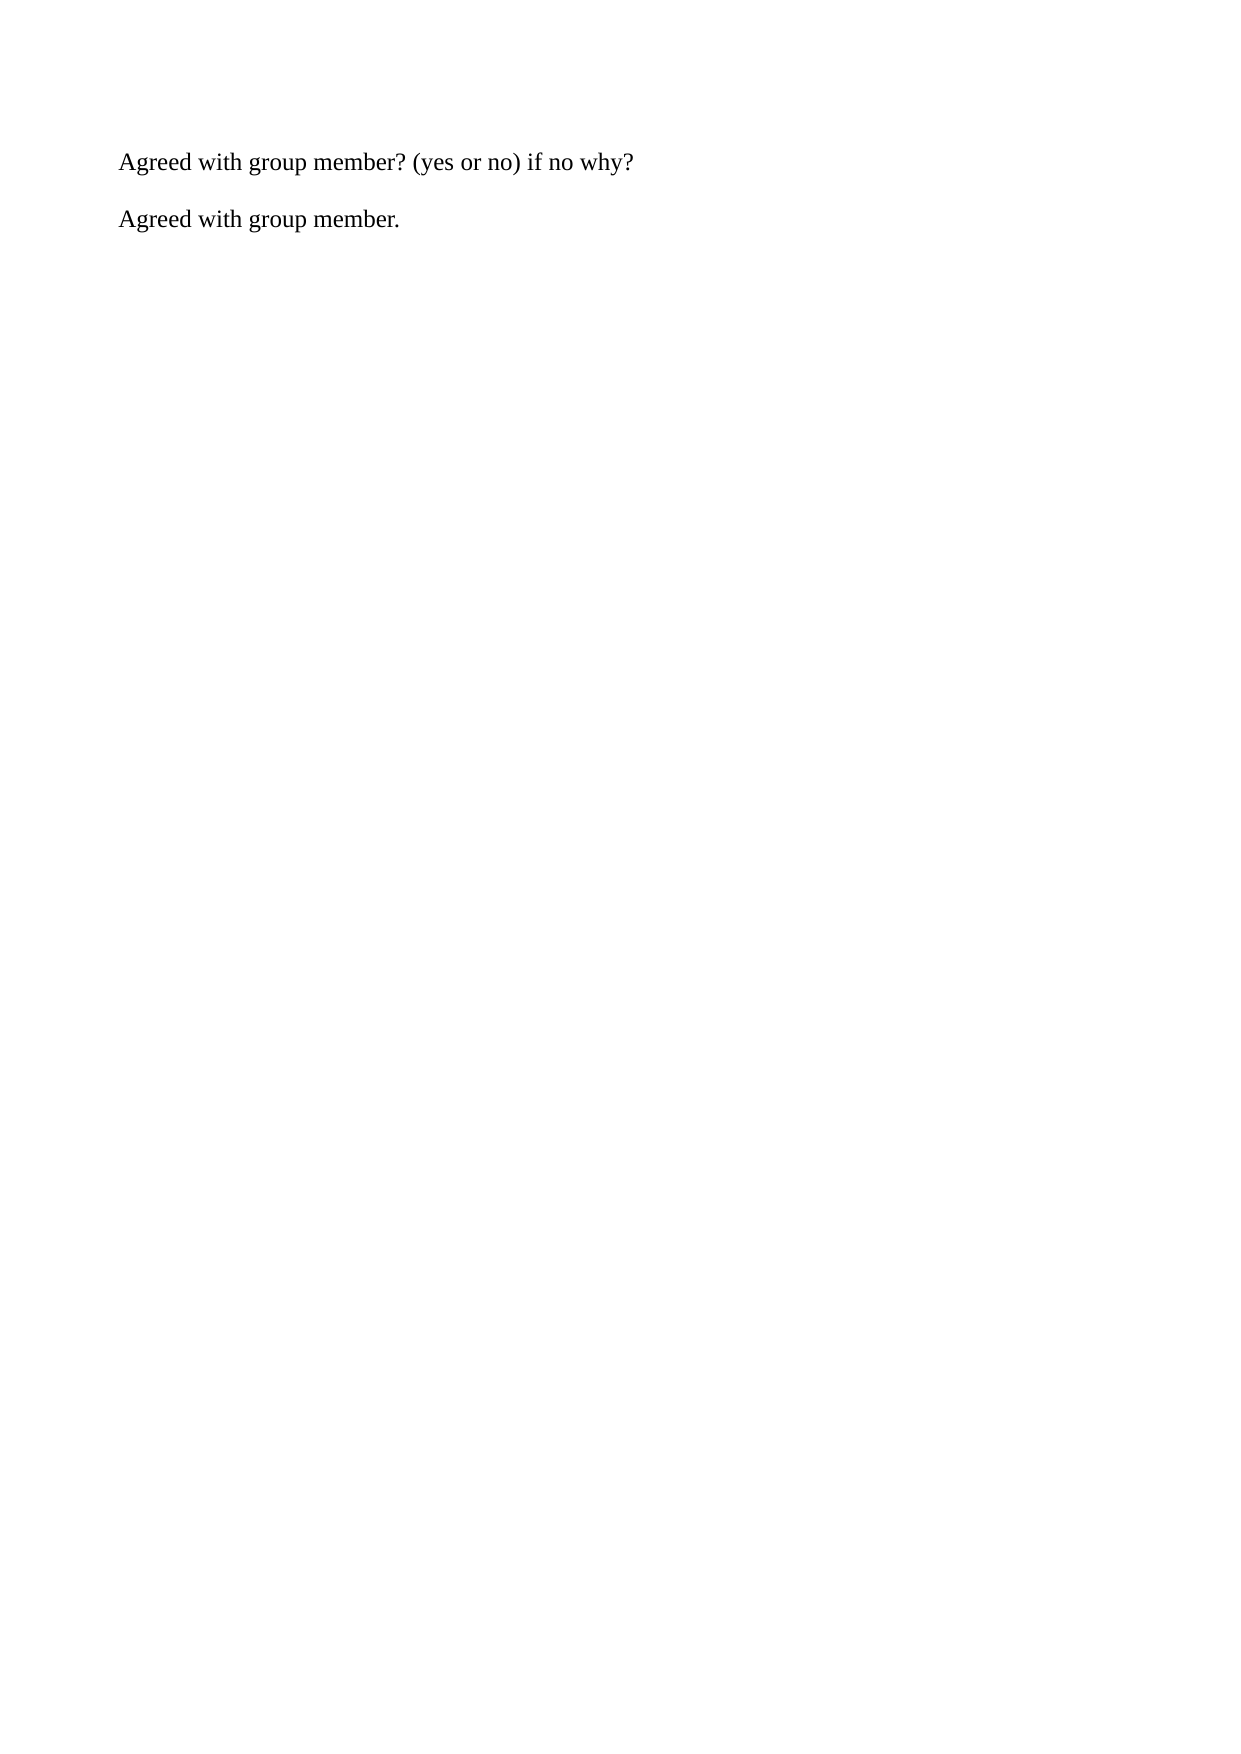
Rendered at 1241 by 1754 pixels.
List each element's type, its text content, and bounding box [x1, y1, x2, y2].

text Agreed with group member. [118, 204, 1122, 233]
text Agreed with group member? (yes or no) if no why? [118, 147, 1122, 176]
